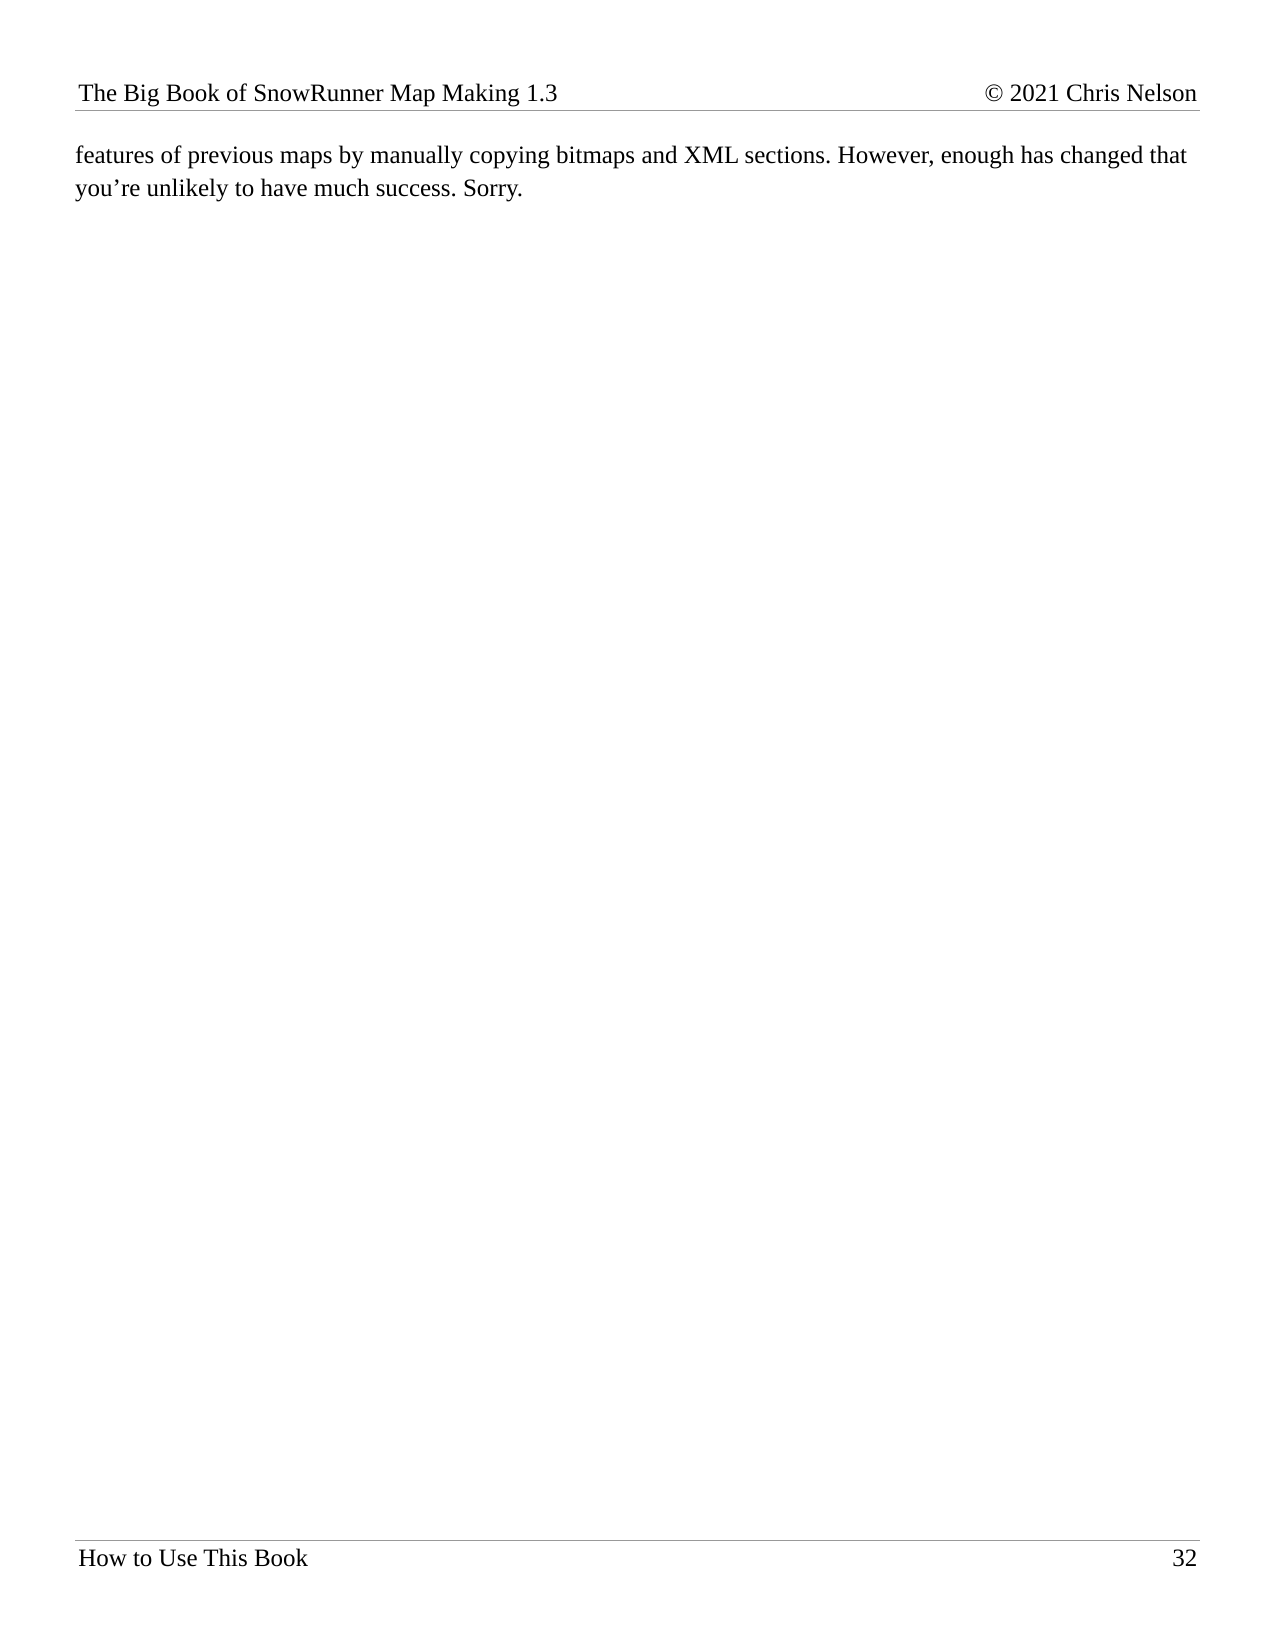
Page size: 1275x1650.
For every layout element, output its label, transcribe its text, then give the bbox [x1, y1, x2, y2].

text features of previous maps by manually copying bitmaps and XML sections. However, enough has changed that you’re unlikely to have much success. Sorry. [75, 140, 1200, 202]
